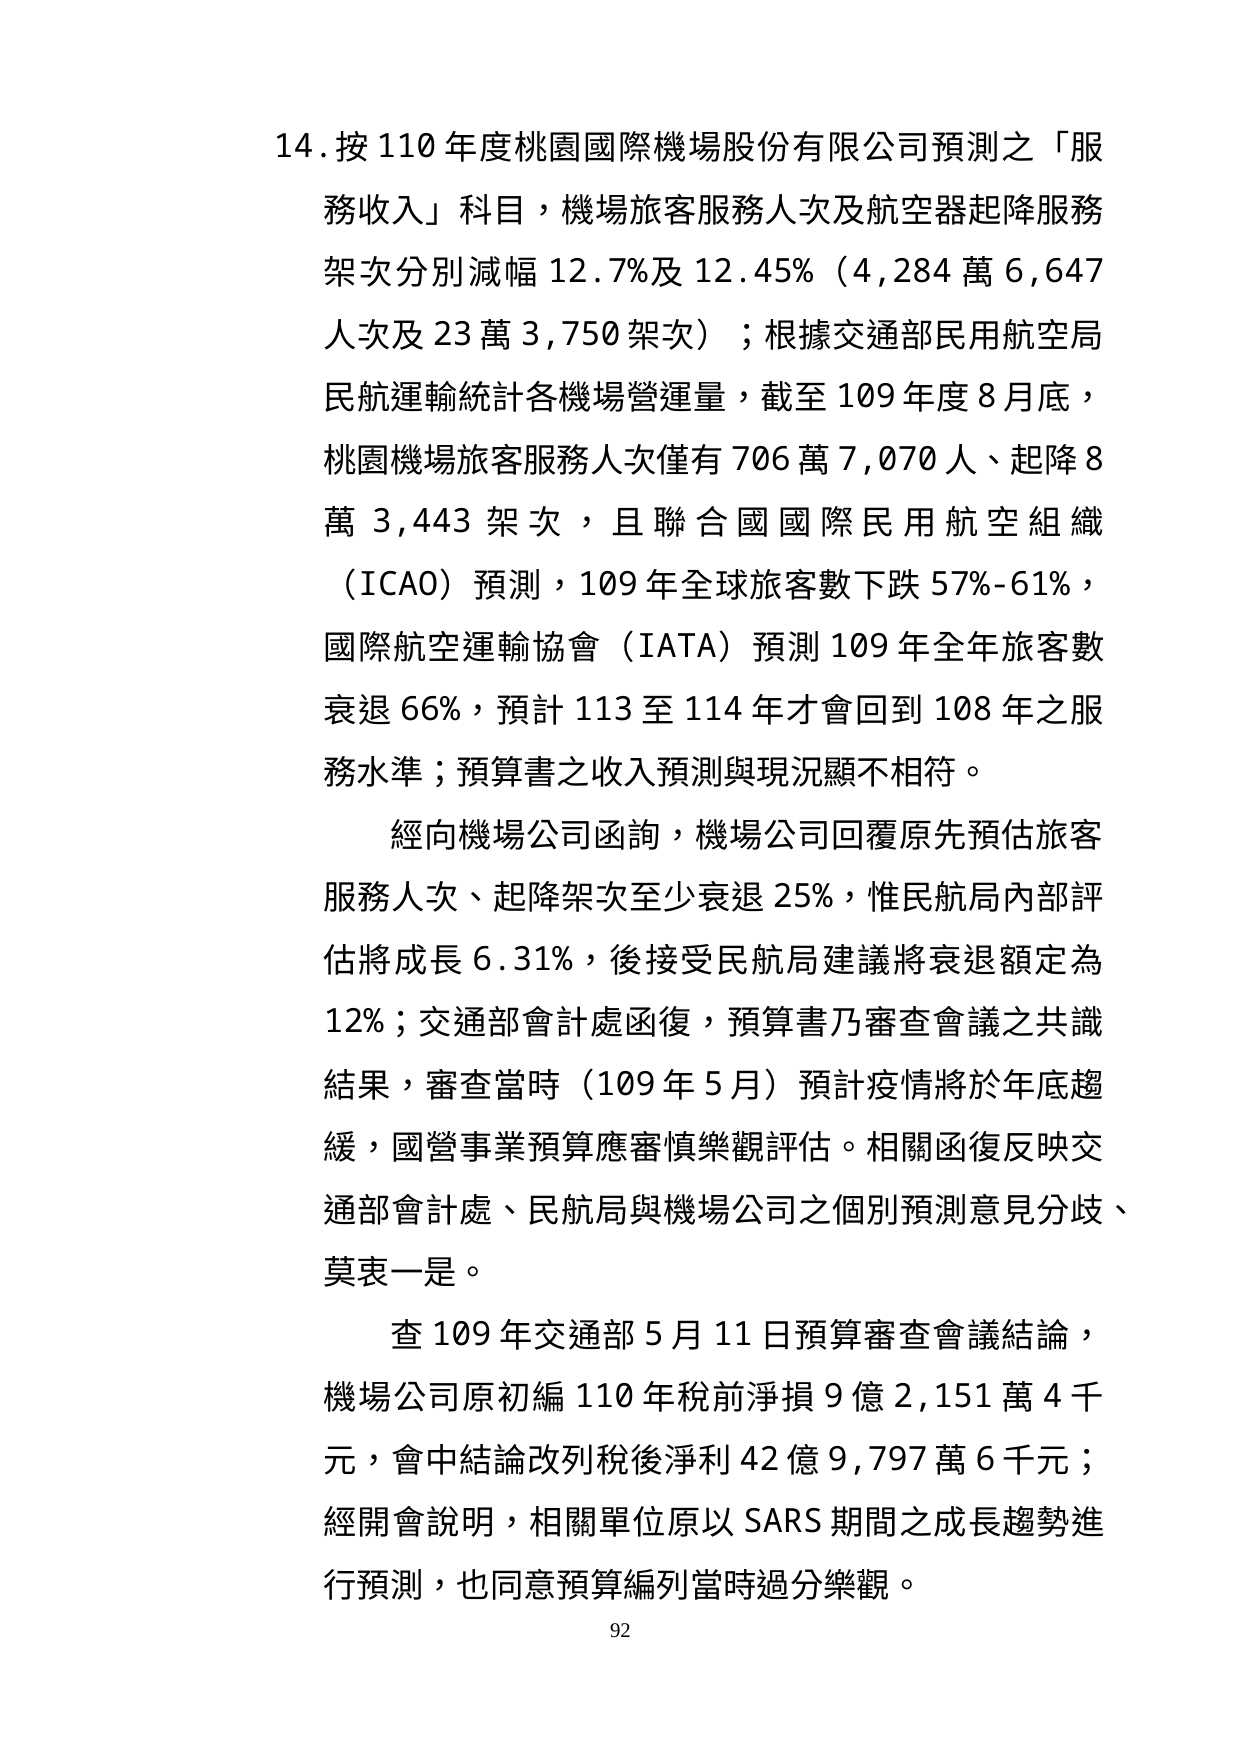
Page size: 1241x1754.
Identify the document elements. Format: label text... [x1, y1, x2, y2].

text 經向機場公司函詢，機場公司回覆原先預估旅客服務人次、起降架次至少衰退25%，惟民航局內部評估將成長6.31%，後接受民航局建議將衰退額定為12%；交通部會計處函復，預算書乃審查會議之共識結果，審查當時（109年5月）預計疫情將於年底趨緩，國營事業預算應審慎樂觀評估。相關函復反映交通部會計處、民航局與機場公司之個別預測意見分歧、莫衷一是。 [323, 791, 1104, 1291]
text 14.按110年度桃園國際機場股份有限公司預測之「服務收入」科目，機場旅客服務人次及航空器起降服務架次分別減幅12.7%及12.45%（4,284萬6,647人次及23萬3,750架次）；根據交通部民用航空局民航運輸統計各機場營運量，截至109年度8月底，桃園機場旅客服務人次僅有706萬7,070人、起降8萬3,443架次，且聯合國國際民用航空組織（ICAO）預測，109年全球旅客數下跌57%-61%，國際航空運輸協會（IATA）預測109年全年旅客數衰退66%，預計113至114年才會回到108年之服務水準；預算書之收入預測與現況顯不相符。 [273, 103, 1104, 791]
text 查109年交通部5月11日預算審查會議結論，機場公司原初編110年稅前淨損9億2,151萬4千元，會中結論改列稅後淨利42億9,797萬6千元；經開會說明，相關單位原以SARS期間之成長趨勢進行預測，也同意預算編列當時過分樂觀。 [323, 1291, 1104, 1603]
